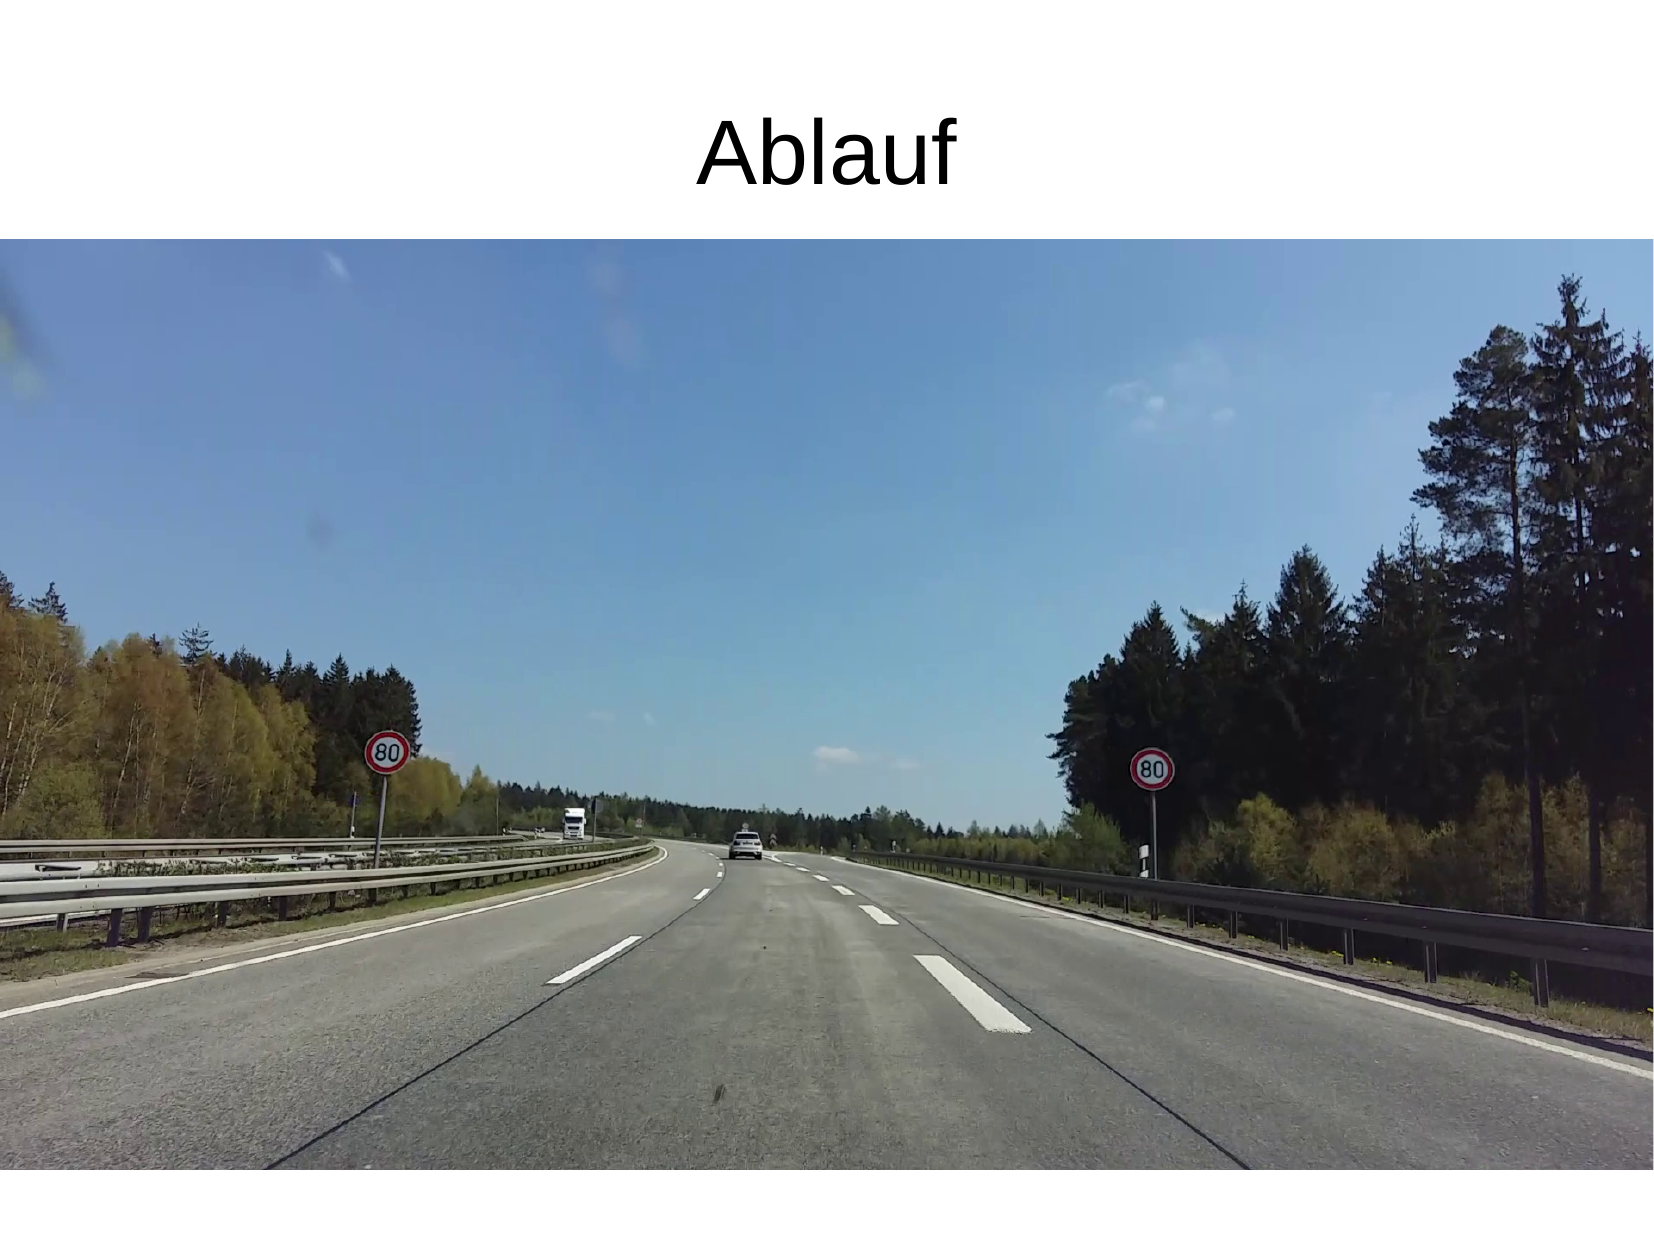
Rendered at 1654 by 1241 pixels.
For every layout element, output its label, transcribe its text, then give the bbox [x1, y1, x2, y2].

picture [0, 239, 1654, 1170]
title Ablauf [82, 49, 1571, 239]
